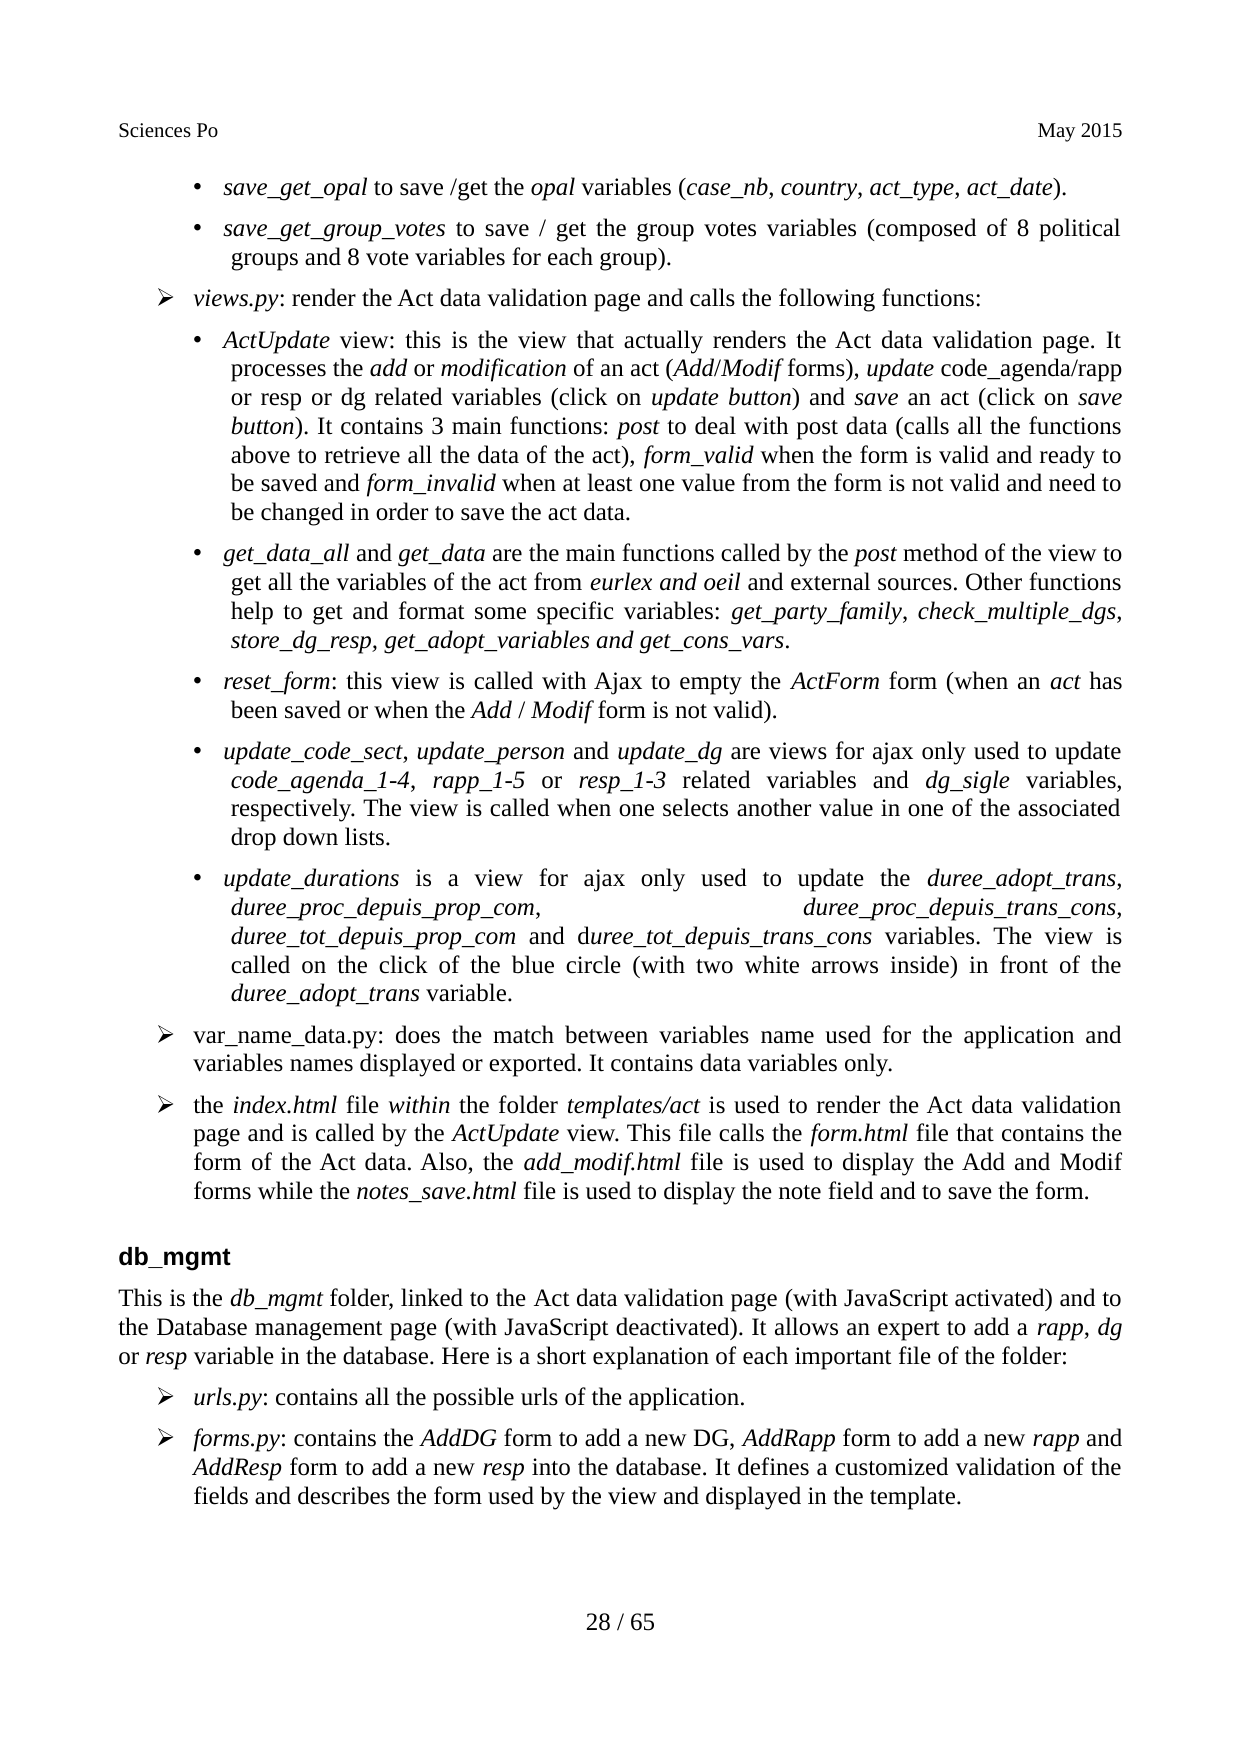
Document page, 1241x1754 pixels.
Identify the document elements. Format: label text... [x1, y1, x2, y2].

list the index.html file within the folder templates/act is used to render the Act data validation page and is called by the ActUpdate view. This file calls the form.html file that contains the form of the Act data. Also, the add_modif.html file is used to display the Add and Modif forms while the notes_save.html file is used to display the note field and to save the form. [156, 1090, 1122, 1205]
list save_get_opal to save /get the opal variables (case_nb, country, act_type, act_date). [193, 172, 1122, 201]
list get_data_all and get_data are the main functions called by the post method of the view to get all the variables of the act from eurlex and oeil and external sources. Other functions help to get and format some specific variables: get_party_family, check_multiple_dgs, store_dg_resp, get_adopt_variables and get_cons_vars. [193, 538, 1122, 653]
list urls.py: contains all the possible urls of the application. [156, 1382, 1122, 1411]
list forms.py: contains the AddDG form to add a new DG, AddRapp form to add a new rapp and AddResp form to add a new resp into the database. It defines a customized validation of the fields and describes the form used by the view and displayed in the template. [156, 1423, 1122, 1510]
list ActUpdate view: this is the view that actually renders the Act data validation page. It processes the add or modification of an act (Add/Modif forms), update code_agenda/rapp or resp or dg related variables (click on update button) and save an act (click on save button). It contains 3 main functions: post to deal with post data (calls all the functions above to retrieve all the data of the act), form_valid when the form is valid and ready to be saved and form_invalid when at least one value from the form is not valid and need to be changed in order to save the act data. [193, 325, 1122, 526]
text This is the db_mgmt folder, linked to the Act data validation page (with JavaScript activated) and to the Database management page (with JavaScript deactivated). It allows an expert to add a rapp, dg or resp variable in the database. Here is a short explanation of each important file of the folder: [118, 1283, 1122, 1370]
list views.py: render the Act data validation page and calls the following functions: [156, 283, 1122, 312]
list var_name_data.py: does the match between variables name used for the application and variables names displayed or exported. It contains data variables only. [156, 1020, 1122, 1077]
list update_code_sect, update_person and update_dg are views for ajax only used to update code_agenda_1-4, rapp_1-5 or resp_1-3 related variables and dg_sigle variables, respectively. The view is called when one selects another value in one of the associated drop down lists. [193, 736, 1122, 851]
list reset_form: this view is called with Ajax to empty the ActForm form (when an act has been saved or when the Add / Modif form is not valid). [193, 666, 1122, 723]
list update_durations is a view for ajax only used to update the duree_adopt_trans, duree_proc_depuis_prop_com, duree_proc_depuis_trans_cons, duree_tot_depuis_prop_com and duree_tot_depuis_trans_cons variables. The view is called on the click of the blue circle (with two white arrows inside) in front of the duree_adopt_trans variable. [193, 863, 1122, 1007]
subtitle db_mgmt [118, 1242, 1122, 1271]
list save_get_group_votes to save / get the group votes variables (composed of 8 political groups and 8 vote variables for each group). [193, 213, 1122, 271]
